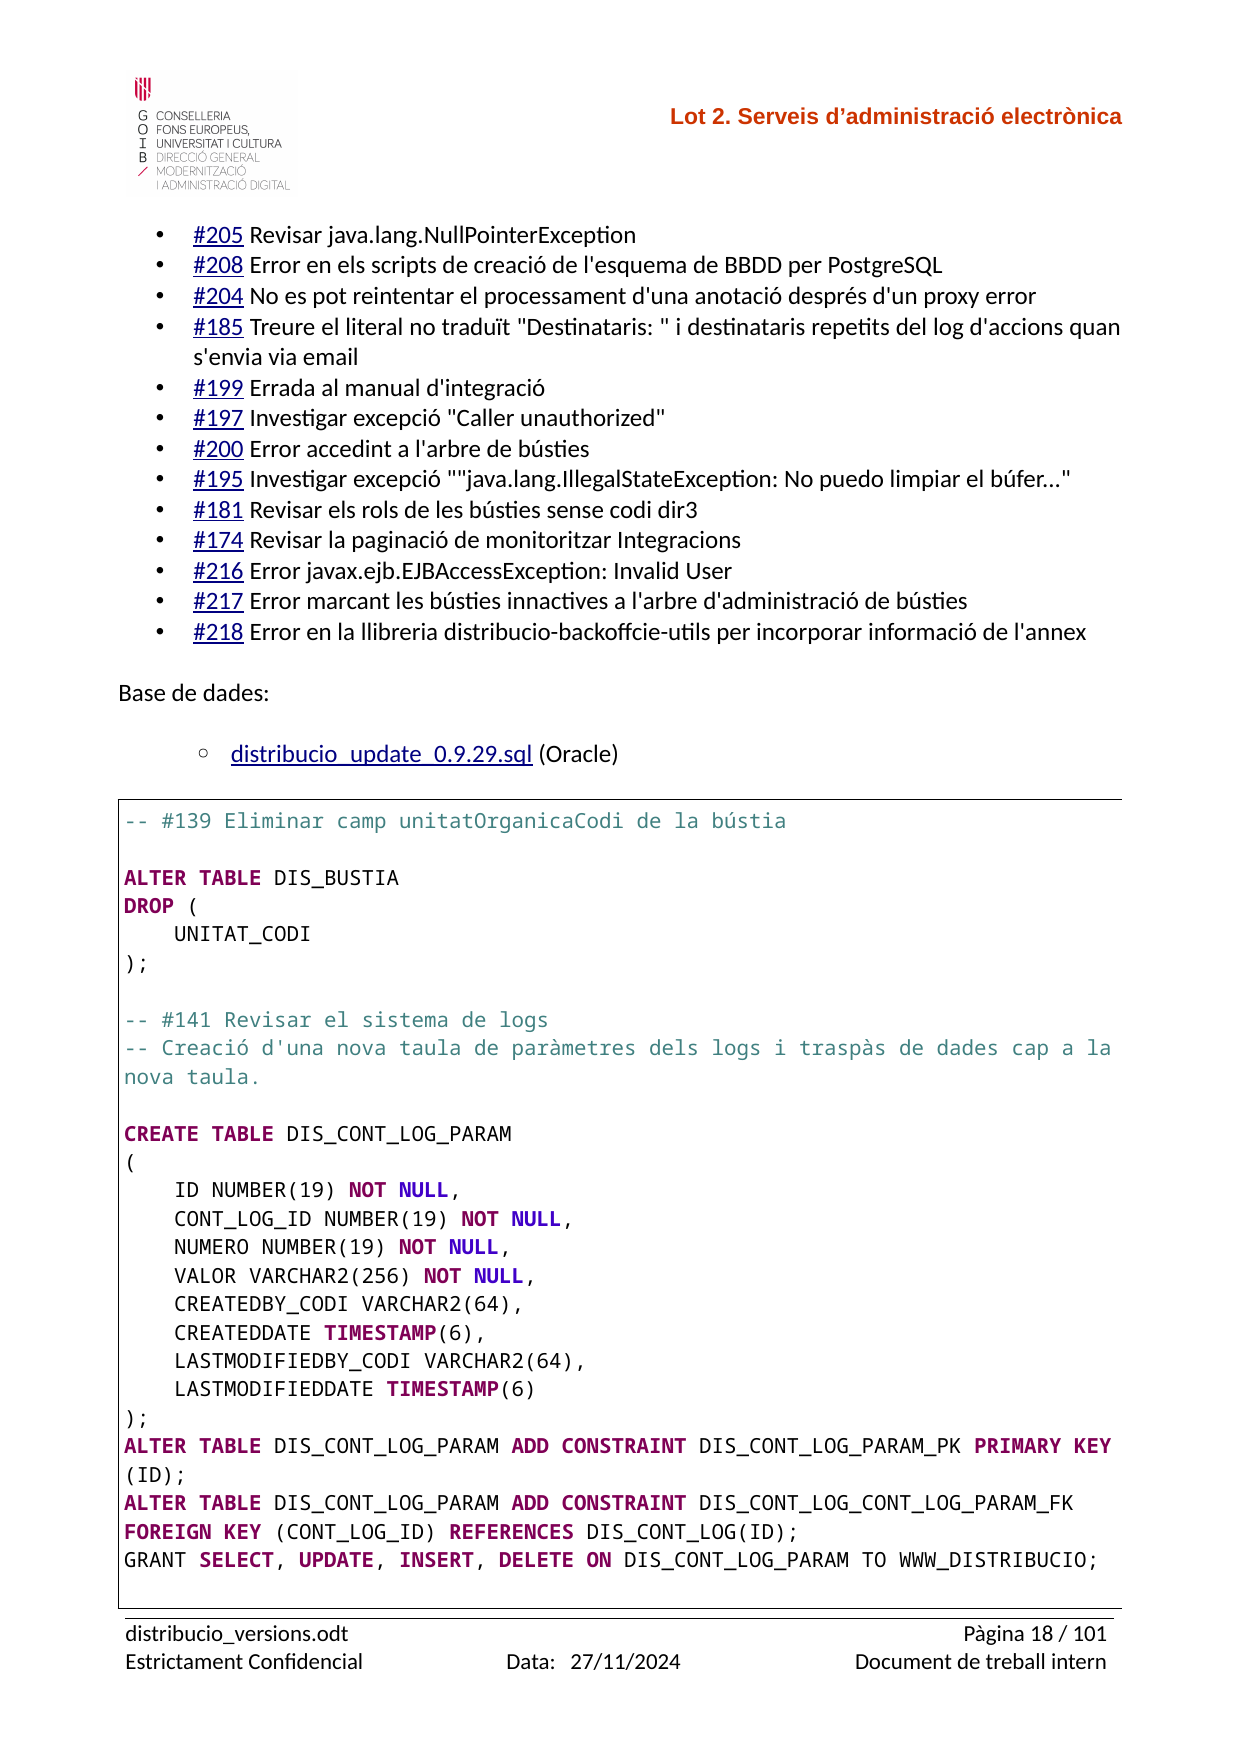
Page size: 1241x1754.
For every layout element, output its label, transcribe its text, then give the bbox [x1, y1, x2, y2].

list #204 No es pot reintentar el processament d'una anotació després d'un proxy error [156, 280, 1122, 311]
table_header -- #139 Eliminar camp unitatOrganicaCodi de la bústia ALTER TABLE DIS_BUSTIA DROP ( UNITAT_CODI ); -- #141 Revisar el sistema de logs -- Creació d'una nova taula de paràmetres dels logs i traspàs de dades cap a la nova taula. CREATE TABLE DIS_CONT_LOG_PARAM ( ID NUMBER(19) NOT NULL, CONT_LOG_ID NUMBER(19) NOT NULL, NUMERO NUMBER(19) NOT NULL, VALOR VARCHAR2(256) NOT NULL, CREATEDBY_CODI VARCHAR2(64), CREATEDDATE TIMESTAMP(6), LASTMODIFIEDBY_CODI VARCHAR2(64), LASTMODIFIEDDATE TIMESTAMP(6) ); ALTER TABLE DIS_CONT_LOG_PARAM ADD CONSTRAINT DIS_CONT_LOG_PARAM_PK PRIMARY KEY (ID); ALTER TABLE DIS_CONT_LOG_PARAM ADD CONSTRAINT DIS_CONT_LOG_CONT_LOG_PARAM_FK FOREIGN KEY (CONT_LOG_ID) REFERENCES DIS_CONT_LOG(ID); GRANT SELECT, UPDATE, INSERT, DELETE ON DIS_CONT_LOG_PARAM TO WWW_DISTRIBUCIO; [119, 800, 1122, 1608]
list #217 Error marcant les bústies innactives a l'arbre d'administració de bústies [156, 585, 1122, 616]
picture [126, 70, 299, 197]
list #185 Treure el literal no traduït "Destinataris: " i destinataris repetits del log d'accions quan s'envia via email [156, 311, 1122, 372]
list #208 Error en els scripts de creació de l'esquema de BBDD per PostgreSQL [156, 250, 1122, 280]
text Base de dades: [118, 677, 1122, 707]
list #181 Revisar els rols de les bústies sense codi dir3 [156, 494, 1122, 524]
list distribucio_update_0.9.29.sql (Oracle) [193, 738, 1122, 768]
list #218 Error en la llibreria distribucio-backoffcie-utils per incorporar informació de l'annex [156, 616, 1122, 646]
list #205 Revisar java.lang.NullPointerException [156, 219, 1122, 250]
list #174 Revisar la paginació de monitoritzar Integracions [156, 524, 1122, 555]
list #197 Investigar excepció "Caller unauthorized" [156, 402, 1122, 433]
list #200 Error accedint a l'arbre de bústies [156, 433, 1122, 463]
list #216 Error javax.ejb.EJBAccessException: Invalid User [156, 555, 1122, 585]
list #195 Investigar excepció ""java.lang.IllegalStateException: No puedo limpiar el búfer..." [156, 463, 1122, 494]
list #199 Errada al manual d'integració [156, 372, 1122, 402]
